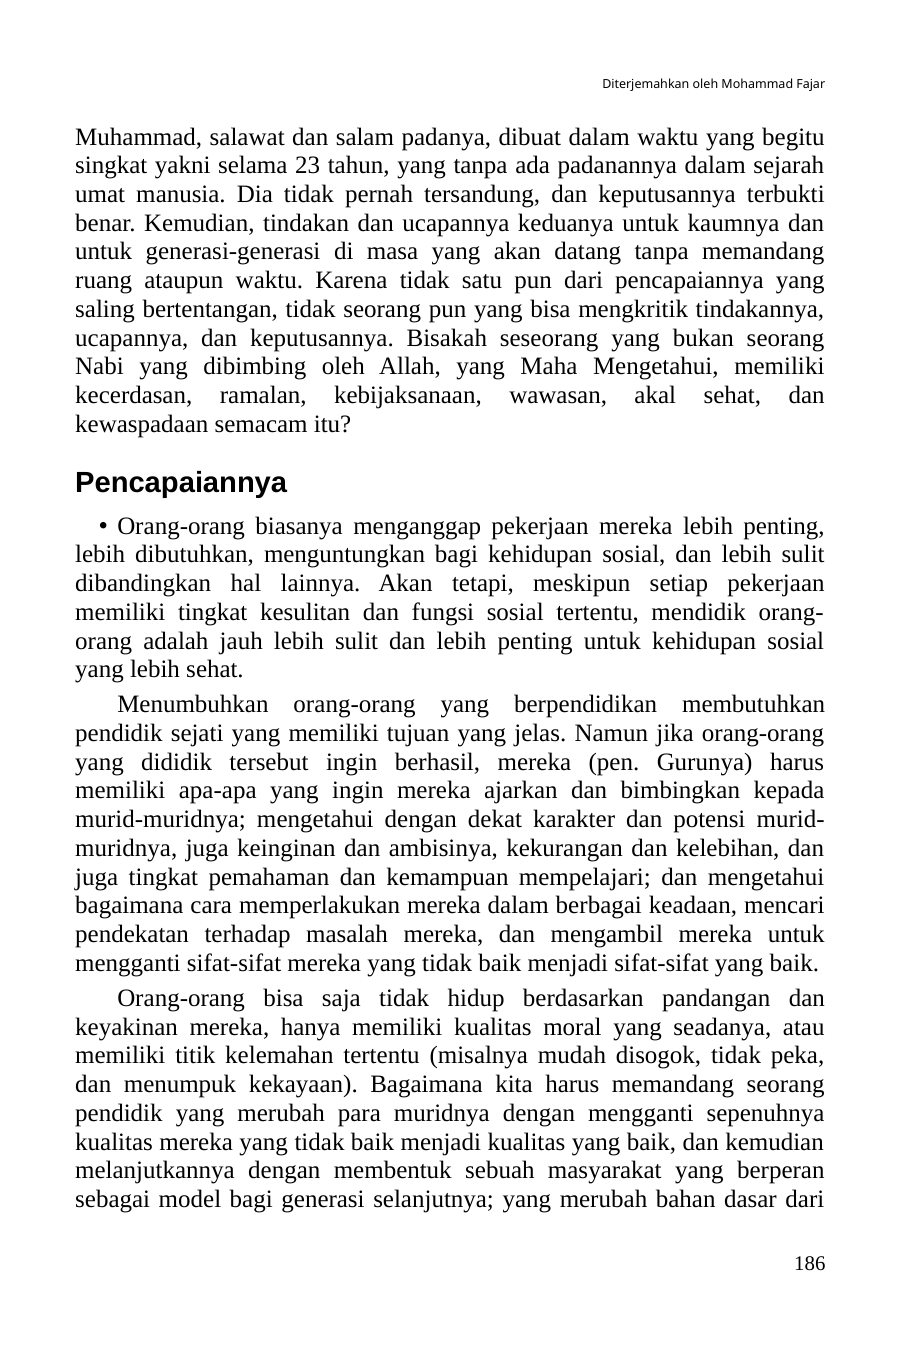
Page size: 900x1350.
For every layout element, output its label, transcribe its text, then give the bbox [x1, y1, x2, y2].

list Orang-orang biasanya menganggap pekerjaan mereka lebih penting, lebih dibutuhkan, menguntungkan bagi kehidupan sosial, dan lebih sulit dibandingkan hal lainnya. Akan tetapi, meskipun setiap pekerjaan memiliki tingkat kesulitan dan fungsi sosial tertentu, mendidik orang-orang adalah jauh lebih sulit dan lebih penting untuk kehidupan sosial yang lebih sehat. [75, 511, 825, 683]
subtitle Pencapaiannya [75, 465, 825, 498]
text Orang-orang bisa saja tidak hidup berdasarkan pandangan dan keyakinan mereka, hanya memiliki kualitas moral yang seadanya, atau memiliki titik kelemahan tertentu (misalnya mudah disogok, tidak peka, dan menumpuk kekayaan). Bagaimana kita harus memandang seorang pendidik yang merubah para muridnya dengan mengganti sepenuhnya kualitas mereka yang tidak baik menjadi kualitas yang baik, dan kemudian melanjutkannya dengan membentuk sebuah masyarakat yang berperan sebagai model bagi generasi selanjutnya; yang merubah bahan dasar dari [75, 983, 825, 1213]
text Menumbuhkan orang-orang yang berpendidikan membutuhkan pendidik sejati yang memiliki tujuan yang jelas. Namun jika orang-orang yang dididik tersebut ingin berhasil, mereka (pen. Gurunya) harus memiliki apa-apa yang ingin mereka ajarkan dan bimbingkan kepada murid-muridnya; mengetahui dengan dekat karakter dan potensi murid-muridnya, juga keinginan dan ambisinya, kekurangan dan kelebihan, dan juga tingkat pemahaman dan kemampuan mempelajari; dan mengetahui bagaimana cara memperlakukan mereka dalam berbagai keadaan, mencari pendekatan terhadap masalah mereka, dan mengambil mereka untuk mengganti sifat-sifat mereka yang tidak baik menjadi sifat-sifat yang baik. [75, 689, 825, 977]
list Muhammad, salawat dan salam padanya, dibuat dalam waktu yang begitu singkat yakni selama 23 tahun, yang tanpa ada padanannya dalam sejarah umat manusia. Dia tidak pernah tersandung, dan keputusannya terbukti benar. Kemudian, tindakan dan ucapannya keduanya untuk kaumnya dan untuk generasi-generasi di masa yang akan datang tanpa memandang ruang ataupun waktu. Karena tidak satu pun dari pencapaiannya yang saling bertentangan, tidak seorang pun yang bisa mengkritik tindakannya, ucapannya, dan keputusannya. Bisakah seseorang yang bukan seorang Nabi yang dibimbing oleh Allah, yang Maha Mengetahui, memiliki kecerdasan, ramalan, kebijaksanaan, wawasan, akal sehat, dan kewaspadaan semacam itu? [75, 122, 825, 438]
